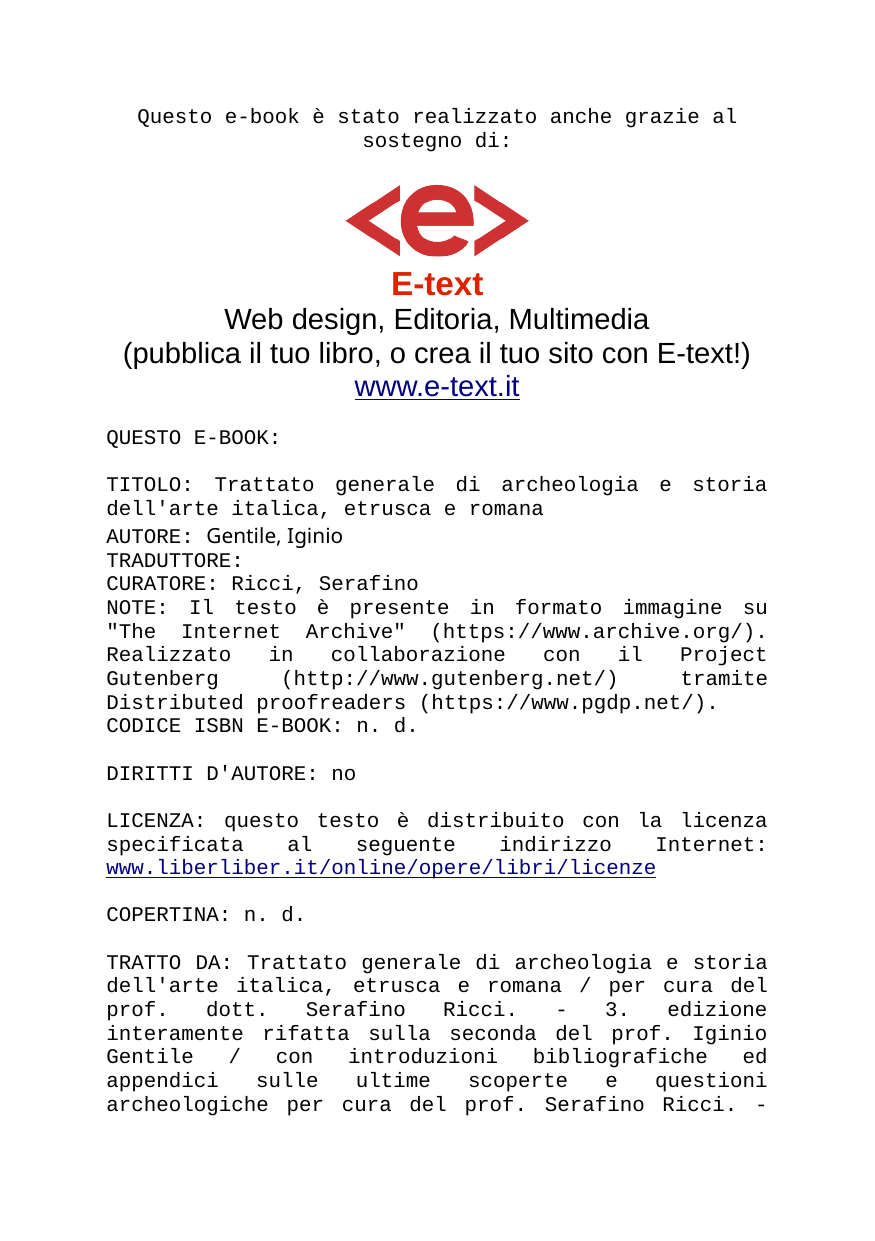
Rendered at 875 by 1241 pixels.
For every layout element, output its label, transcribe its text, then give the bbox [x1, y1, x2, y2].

text AUTORE: Gentile, Iginio [106, 521, 768, 550]
text LICENZA: questo testo è distribuito con la licenza specificata al seguente indirizzo Internet: www.liberliber.it/online/opere/libri/licenze [106, 810, 768, 881]
text (pubblica il tuo libro, o crea il tuo sito con E-text!) [106, 336, 768, 369]
text www.e-text.it [106, 369, 768, 403]
picture [344, 184, 530, 257]
text CURATORE: Ricci, Serafino [106, 573, 768, 597]
text TITOLO: Trattato generale di archeologia e storia dell'arte italica, etrusca e romana [106, 474, 768, 521]
text COPERTINA: n. d. [106, 904, 768, 928]
text TRADUTTORE: [106, 550, 768, 573]
text TRATTO DA: Trattato generale di archeologia e storia dell'arte italica, etrusca e romana / per cura del prof. dott. Serafino Ricci. - 3. edizione interamente rifatta sulla seconda del prof. Iginio Gentile / con introduzioni bibliografiche ed appendici sulle ultime scoperte e questioni archeologiche per cura del prof. Serafino Ricci. [106, 952, 768, 1117]
text DIRITTI D'AUTORE: no [106, 763, 768, 786]
text QUESTO E-BOOK: [106, 427, 768, 450]
text NOTE: Il testo è presente in formato immagine su "The Internet Archive" (https://www.archive.org/). Realizzato in collaborazione con il Project Gutenberg (http://www.gutenberg.net/) tramite Distributed proofreaders (https://www.pgdp.net/). [106, 597, 768, 715]
text Questo e-book è stato realizzato anche grazie al sostegno di: [106, 106, 768, 153]
text E-text [106, 264, 768, 302]
text CODICE ISBN E-BOOK: n. d. [106, 715, 768, 739]
text Web design, Editoria, Multimedia [106, 302, 768, 336]
